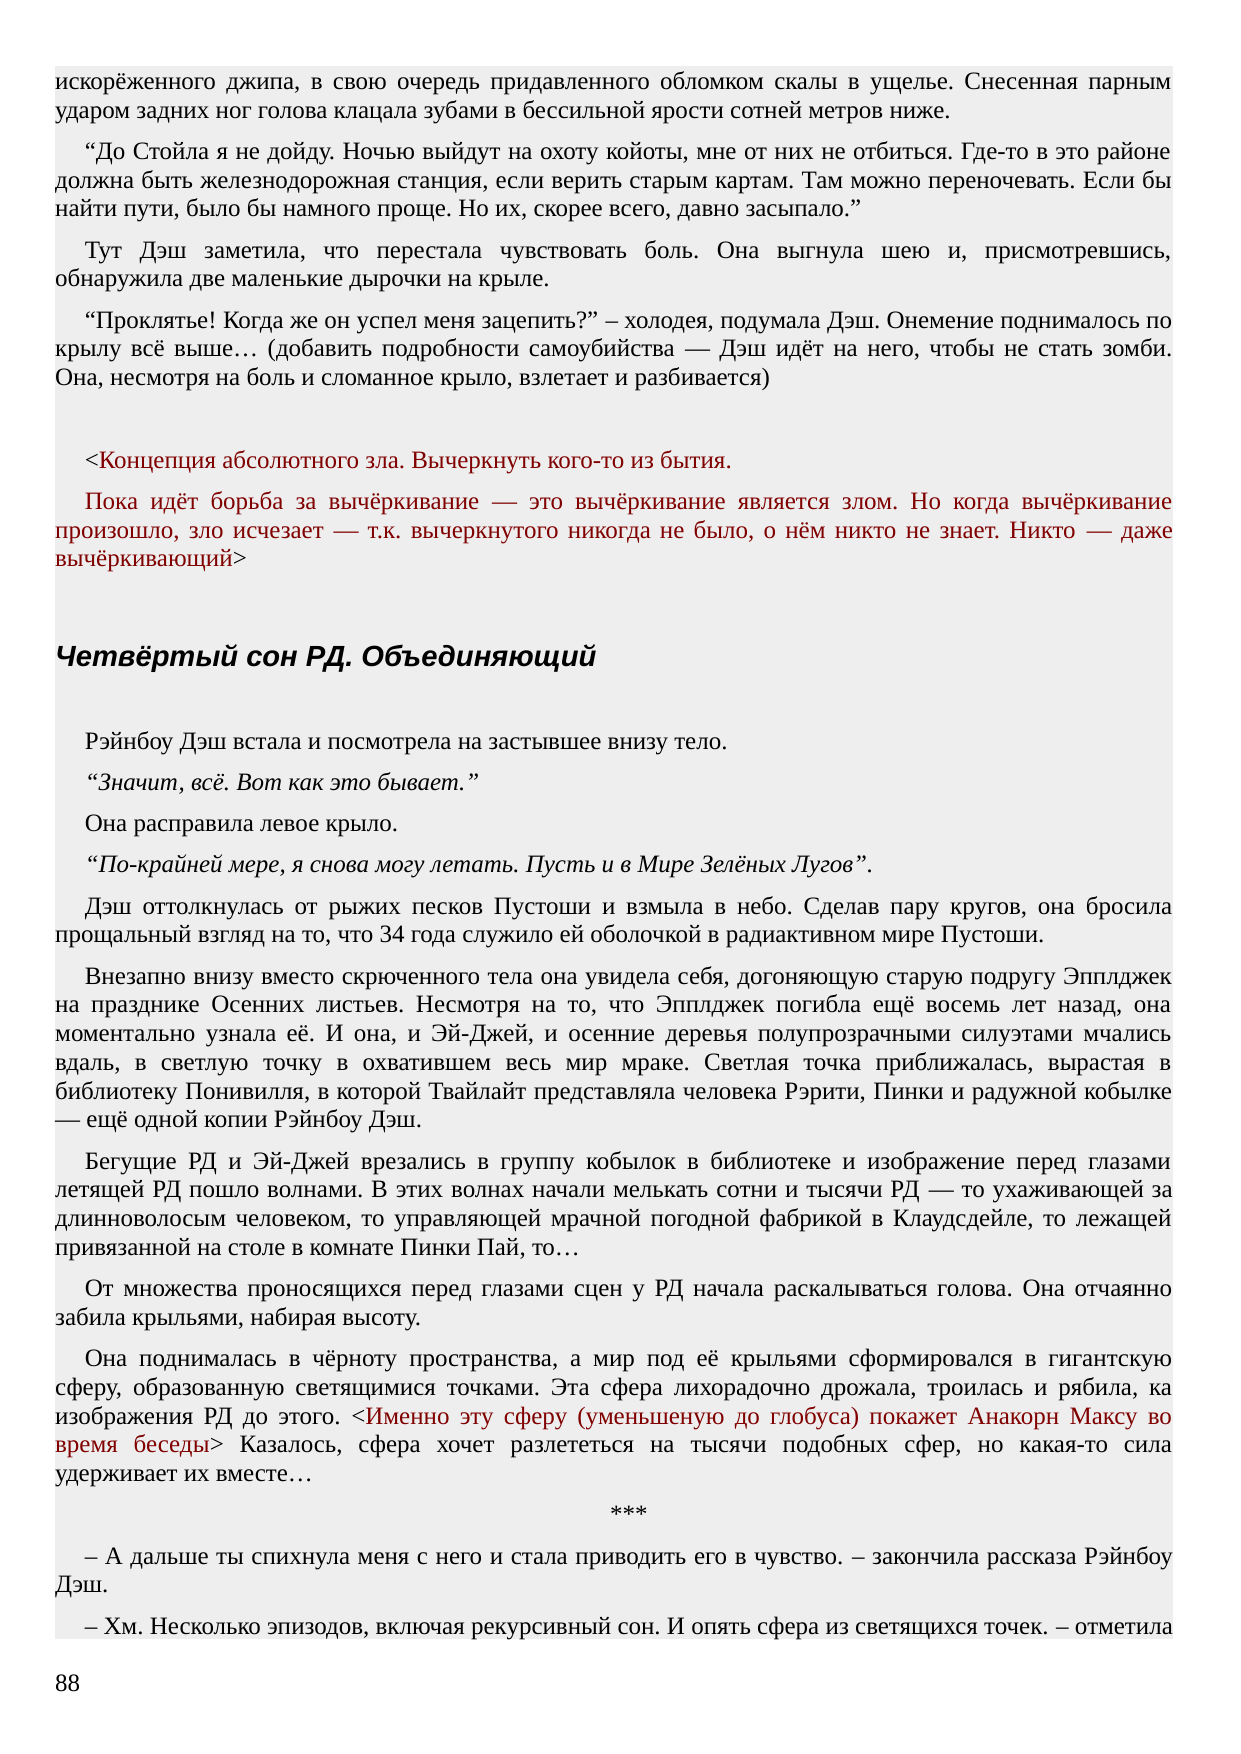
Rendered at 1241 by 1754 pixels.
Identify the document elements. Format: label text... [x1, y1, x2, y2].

text “Значит, всё. Вот как это бывает.” [55, 767, 1173, 796]
text “По-крайней мере, я снова могу летать. Пусть и в Мире Зелёных Лугов”. [55, 849, 1173, 878]
text – Хм. Несколько эпизодов, включая рекурсивный сон. И опять сфера из светящихся точек. – отметила [55, 1611, 1173, 1639]
text От множества проносящихся перед глазами сцен у РД начала раскалываться голова. Она отчаянно забила крыльями, набирая высоту. [55, 1273, 1173, 1331]
text Рэйнбоу Дэш встала и посмотрела на застывшее внизу тело. [55, 726, 1173, 754]
text Она поднималась в чёрноту пространства, а мир под её крыльями сформировался в гигантскую сферу, образованную светящимися точками. Эта сфера лихорадочно дрожала, троилась и рябила, ка изображения РД до этого. <Именно эту сферу (уменьшеную до глобуса) покажет Анакорн Максу во время беседы> Казалось, сфера хочет разлететься на тысячи подобных сфер, но какая-то сила удерживает их вместе… [55, 1343, 1173, 1487]
text Бегущие РД и Эй-Джей врезались в группу кобылок в библиотеке и изображение перед глазами летящей РД пошло волнами. В этих волнах начали мелькать сотни и тысячи РД — то ухаживающей за длинноволосым человеком, то управляющей мрачной погодной фабрикой в Клаудсдейле, то лежащей привязанной на столе в комнате Пинки Пай, то… [55, 1146, 1173, 1261]
text искорёженного джипа, в свою очередь придавленного обломком скалы в ущелье. Снесенная парным ударом задних ног голова клацала зубами в бессильной ярости сотней метров ниже. [55, 66, 1173, 123]
text “Проклятье! Когда же он успел меня зацепить?” – холодея, подумала Дэш. Онемение поднималось по крылу всё выше… (добавить подробности самоубийства — Дэш идёт на него, чтобы не стать зомби. Она, несмотря на боль и сломанное крыло, взлетает и разбивается) [55, 305, 1173, 391]
text Пока идёт борьба за вычёркивание — это вычёркивание является злом. Но когда вычёркивание произошло, зло исчезает — т.к. вычеркнутого никогда не было, о нём никто не знает. Никто — даже вычёркивающий> [55, 486, 1173, 572]
text Она расправила левое крыло. [55, 808, 1173, 837]
text “До Стойла я не дойду. Ночью выйдут на охоту койоты, мне от них не отбиться. Где-то в это районе должна быть железнодорожная станция, если верить старым картам. Там можно переночевать. Если бы найти пути, было бы намного проще. Но их, скорее всего, давно засыпало.” [55, 136, 1173, 222]
text Тут Дэш заметила, что перестала чувствовать боль. Она выгнула шею и, присмотревшись, обнаружила две маленькие дырочки на крыле. [55, 235, 1173, 292]
text – А дальше ты спихнула меня с него и стала приводить его в чувство. – закончила рассказа Рэйнбоу Дэш. [55, 1541, 1173, 1598]
text *** [55, 1499, 1173, 1528]
text <Концепция абсолютного зла. Вычеркнуть кого-то из бытия. [55, 445, 1173, 473]
text Дэш оттолкнулась от рыжих песков Пустоши и взмыла в небо. Сделав пару кругов, она бросила прощальный взгляд на то, что 34 года служило ей оболочкой в радиактивном мире Пустоши. [55, 891, 1173, 948]
text Внезапно внизу вместо скрюченного тела она увидела себя, догоняющую старую подругу Эпплджек на празднике Осенних листьев. Несмотря на то, что Эпплджек погибла ещё восемь лет назад, она моментально узнала её. И она, и Эй-Джей, и осенние деревья полупрозрачными силуэтами мчались вдаль, в светлую точку в охватившем весь мир мраке. Светлая точка приближалась, вырастая в библиотеку Понивилля, в которой Твайлайт представляла человека Рэрити, Пинки и радужной кобылке — ещё одной копии Рэйнбоу Дэш. [55, 961, 1173, 1133]
subtitle Четвёртый сон РД. Объединяющий [55, 638, 1173, 672]
